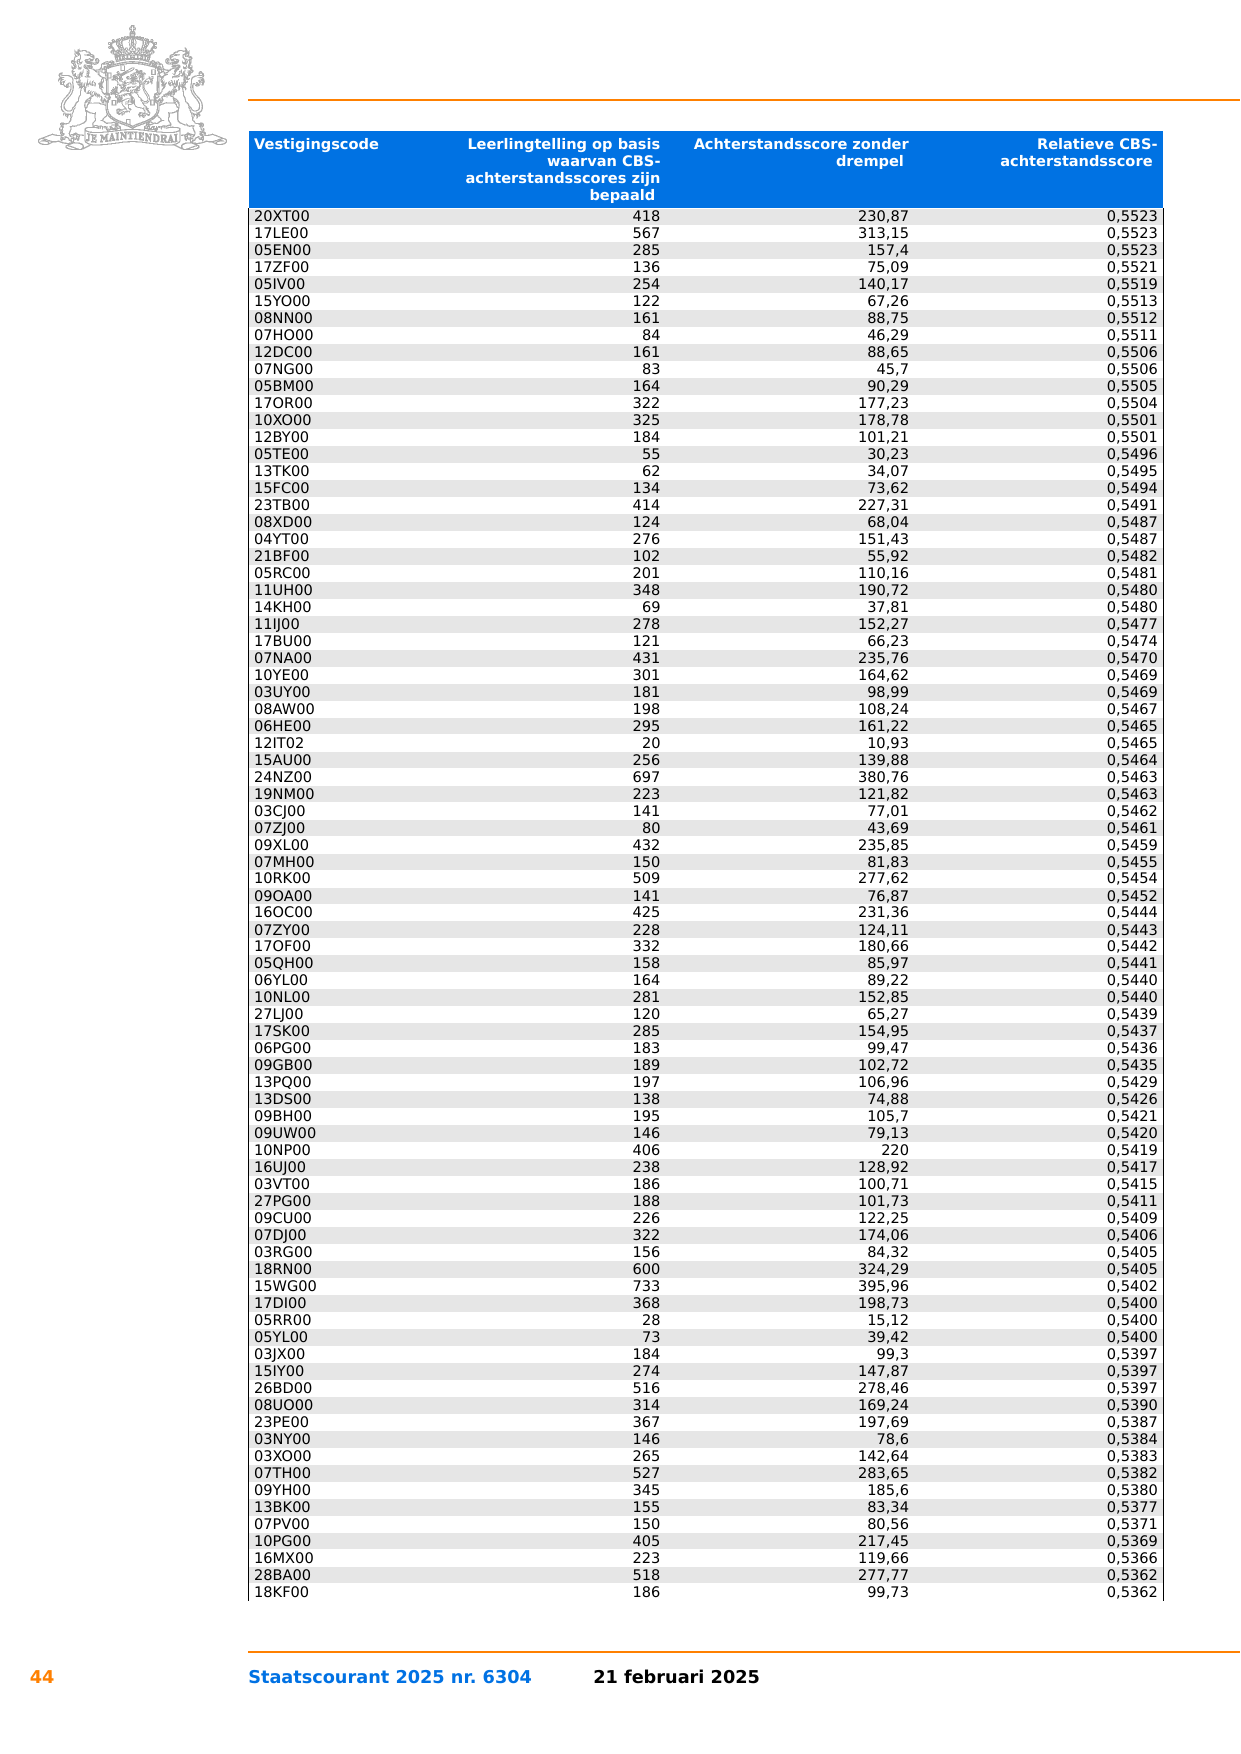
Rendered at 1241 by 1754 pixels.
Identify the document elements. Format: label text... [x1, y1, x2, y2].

table_cell 15YO00 [249, 293, 417, 310]
table_header Relatieve CBS-achterstandsscore [915, 131, 1163, 208]
table_cell 198 [418, 701, 666, 718]
table_cell 15IY00 [249, 1363, 417, 1380]
table_cell 0,5405 [915, 1261, 1163, 1278]
table_cell 516 [418, 1380, 666, 1397]
table_cell 05BM00 [249, 378, 417, 395]
table_cell 220 [666, 1142, 915, 1159]
table_cell 0,5511 [915, 327, 1163, 344]
table_cell 0,5495 [915, 463, 1163, 480]
table_cell 134 [418, 480, 666, 497]
table_cell 0,5505 [915, 378, 1163, 395]
table_cell 0,5397 [915, 1346, 1163, 1363]
table_cell 301 [418, 667, 666, 684]
table_cell 05IV00 [249, 276, 417, 293]
table_cell 17OR00 [249, 395, 417, 412]
table_cell 0,5441 [915, 955, 1163, 972]
table_cell 78,6 [666, 1431, 915, 1448]
table_cell 69 [418, 599, 666, 616]
table_cell 0,5519 [915, 276, 1163, 293]
table_cell 89,22 [666, 972, 915, 989]
table_cell 03JX00 [249, 1346, 417, 1363]
table_cell 05EN00 [249, 242, 417, 259]
table_cell 0,5411 [915, 1193, 1163, 1210]
table_cell 0,5506 [915, 361, 1163, 378]
table_cell 324,29 [666, 1261, 915, 1278]
table_cell 11UH00 [249, 582, 417, 599]
table_cell 256 [418, 752, 666, 768]
table_cell 0,5487 [915, 531, 1163, 548]
table_cell 28BA00 [249, 1567, 417, 1583]
table_cell 0,5467 [915, 701, 1163, 718]
table_cell 0,5420 [915, 1125, 1163, 1142]
table_cell 11IJ00 [249, 616, 417, 633]
table_cell 18KF00 [249, 1584, 417, 1601]
table_cell 99,73 [666, 1584, 915, 1601]
table_cell 21BF00 [249, 548, 417, 565]
table_cell 156 [418, 1244, 666, 1261]
table_cell 0,5523 [915, 225, 1163, 242]
table_cell 313,15 [666, 225, 915, 242]
table_cell 07HO00 [249, 327, 417, 344]
table_cell 406 [418, 1142, 666, 1159]
table_cell 15FC00 [249, 480, 417, 497]
table_cell 164,62 [666, 667, 915, 684]
table_cell 105,7 [666, 1108, 915, 1125]
table_cell 0,5470 [915, 650, 1163, 667]
table_cell 18RN00 [249, 1261, 417, 1278]
table_cell 0,5469 [915, 684, 1163, 701]
table_cell 0,5512 [915, 310, 1163, 327]
table_cell 0,5369 [915, 1533, 1163, 1549]
table_header Leerlingtelling op basis waarvan CBS-achterstandsscores zijn bepaald [418, 131, 666, 208]
table_cell 13TK00 [249, 463, 417, 480]
table_cell 03UY00 [249, 684, 417, 701]
table_cell 10PG00 [249, 1533, 417, 1549]
table_cell 05QH00 [249, 955, 417, 972]
table_cell 27LJ00 [249, 1006, 417, 1023]
picture [38, 25, 227, 150]
table_cell 150 [418, 854, 666, 870]
table_cell 150 [418, 1516, 666, 1533]
table_cell 314 [418, 1397, 666, 1414]
table_cell 120 [418, 1006, 666, 1023]
table_cell 190,72 [666, 582, 915, 599]
table_cell 55,92 [666, 548, 915, 565]
table_cell 08UO00 [249, 1397, 417, 1414]
table_cell 0,5419 [915, 1142, 1163, 1159]
table_cell 17ZF00 [249, 259, 417, 276]
table_cell 0,5521 [915, 259, 1163, 276]
table_cell 09OA00 [249, 888, 417, 904]
table_cell 09GB00 [249, 1057, 417, 1074]
table_cell 158 [418, 955, 666, 972]
table_cell 24NZ00 [249, 769, 417, 786]
table_cell 0,5504 [915, 395, 1163, 412]
table_cell 122 [418, 293, 666, 310]
table_cell 395,96 [666, 1278, 915, 1295]
table_cell 17SK00 [249, 1023, 417, 1040]
table_cell 169,24 [666, 1397, 915, 1414]
table_cell 0,5487 [915, 514, 1163, 531]
table_cell 10XO00 [249, 412, 417, 429]
table_cell 217,45 [666, 1533, 915, 1549]
table_cell 0,5459 [915, 836, 1163, 853]
table_cell 0,5513 [915, 293, 1163, 310]
table_cell 100,71 [666, 1176, 915, 1193]
table_cell 14KH00 [249, 599, 417, 616]
table_cell 0,5474 [915, 633, 1163, 650]
table_cell 278 [418, 616, 666, 633]
table_cell 181 [418, 684, 666, 701]
table_cell 0,5397 [915, 1363, 1163, 1380]
table_cell 10,93 [666, 735, 915, 752]
table_cell 12BY00 [249, 429, 417, 446]
table_cell 164 [418, 972, 666, 989]
table_cell 08NN00 [249, 310, 417, 327]
table_cell 0,5387 [915, 1414, 1163, 1431]
table_cell 0,5463 [915, 786, 1163, 802]
table_cell 146 [418, 1125, 666, 1142]
table_cell 13PQ00 [249, 1074, 417, 1091]
table_cell 155 [418, 1499, 666, 1516]
table_cell 0,5464 [915, 752, 1163, 768]
table_cell 198,73 [666, 1295, 915, 1312]
table_cell 345 [418, 1482, 666, 1499]
table_cell 62 [418, 463, 666, 480]
table_cell 0,5426 [915, 1091, 1163, 1108]
table_cell 189 [418, 1057, 666, 1074]
table_cell 0,5501 [915, 412, 1163, 429]
table_cell 15,12 [666, 1312, 915, 1329]
table_cell 139,88 [666, 752, 915, 768]
table_cell 697 [418, 769, 666, 786]
table_cell 05TE00 [249, 446, 417, 463]
table_cell 0,5480 [915, 582, 1163, 599]
table_cell 0,5452 [915, 888, 1163, 904]
table_cell 19NM00 [249, 786, 417, 802]
table_cell 226 [418, 1210, 666, 1227]
table_cell 17DI00 [249, 1295, 417, 1312]
table_cell 0,5371 [915, 1516, 1163, 1533]
table_cell 231,36 [666, 904, 915, 921]
table_cell 201 [418, 565, 666, 582]
table_cell 13DS00 [249, 1091, 417, 1108]
table_cell 05RC00 [249, 565, 417, 582]
table_cell 03NY00 [249, 1431, 417, 1448]
table_cell 180,66 [666, 938, 915, 955]
table_cell 238 [418, 1159, 666, 1176]
table_cell 223 [418, 1550, 666, 1567]
table_cell 28 [418, 1312, 666, 1329]
table_cell 102 [418, 548, 666, 565]
table_cell 16MX00 [249, 1550, 417, 1567]
table_header Vestigingscode [249, 131, 417, 208]
table_cell 425 [418, 904, 666, 921]
table_cell 235,85 [666, 836, 915, 853]
table_cell 79,13 [666, 1125, 915, 1142]
table_cell 0,5496 [915, 446, 1163, 463]
table_cell 154,95 [666, 1023, 915, 1040]
table_cell 0,5501 [915, 429, 1163, 446]
table_cell 518 [418, 1567, 666, 1583]
table_cell 12IT02 [249, 735, 417, 752]
table_cell 0,5380 [915, 1482, 1163, 1499]
table_cell 418 [418, 209, 666, 225]
table_cell 83,34 [666, 1499, 915, 1516]
table_cell 295 [418, 718, 666, 734]
table_cell 0,5402 [915, 1278, 1163, 1295]
table_cell 322 [418, 395, 666, 412]
table_cell 03XO00 [249, 1448, 417, 1465]
table_cell 274 [418, 1363, 666, 1380]
table_cell 0,5429 [915, 1074, 1163, 1091]
table_cell 177,23 [666, 395, 915, 412]
table_cell 0,5417 [915, 1159, 1163, 1176]
table_cell 0,5494 [915, 480, 1163, 497]
table_cell 08XD00 [249, 514, 417, 531]
table_cell 138 [418, 1091, 666, 1108]
table_cell 88,75 [666, 310, 915, 327]
table_cell 99,47 [666, 1040, 915, 1057]
table_cell 527 [418, 1465, 666, 1482]
table_cell 161 [418, 344, 666, 361]
table_cell 0,5440 [915, 972, 1163, 989]
table_cell 119,66 [666, 1550, 915, 1567]
table_cell 07TH00 [249, 1465, 417, 1482]
table_cell 124,11 [666, 921, 915, 938]
table_cell 07MH00 [249, 854, 417, 870]
table_cell 405 [418, 1533, 666, 1549]
table_cell 122,25 [666, 1210, 915, 1227]
table_cell 83 [418, 361, 666, 378]
table_cell 73,62 [666, 480, 915, 497]
table_cell 0,5405 [915, 1244, 1163, 1261]
table_cell 81,83 [666, 854, 915, 870]
table_cell 285 [418, 242, 666, 259]
table_cell 05RR00 [249, 1312, 417, 1329]
table_cell 85,97 [666, 955, 915, 972]
table_cell 228 [418, 921, 666, 938]
table_cell 09YH00 [249, 1482, 417, 1499]
table_cell 73 [418, 1329, 666, 1346]
table_cell 0,5400 [915, 1329, 1163, 1346]
table_cell 124 [418, 514, 666, 531]
table_cell 04YT00 [249, 531, 417, 548]
table_cell 276 [418, 531, 666, 548]
table_cell 277,77 [666, 1567, 915, 1583]
table_cell 34,07 [666, 463, 915, 480]
table_cell 195 [418, 1108, 666, 1125]
table_cell 152,27 [666, 616, 915, 633]
table_cell 10YE00 [249, 667, 417, 684]
table_cell 368 [418, 1295, 666, 1312]
table_cell 84 [418, 327, 666, 344]
table_cell 0,5491 [915, 497, 1163, 514]
table_cell 0,5377 [915, 1499, 1163, 1516]
table_cell 265 [418, 1448, 666, 1465]
table_cell 0,5462 [915, 803, 1163, 819]
table_cell 23TB00 [249, 497, 417, 514]
table_cell 101,73 [666, 1193, 915, 1210]
table_cell 178,78 [666, 412, 915, 429]
table_cell 151,43 [666, 531, 915, 548]
table_cell 367 [418, 1414, 666, 1431]
table_cell 67,26 [666, 293, 915, 310]
table_cell 09XL00 [249, 836, 417, 853]
table_cell 80 [418, 820, 666, 836]
table_cell 278,46 [666, 1380, 915, 1397]
table_cell 0,5465 [915, 718, 1163, 734]
table_cell 0,5463 [915, 769, 1163, 786]
table_cell 110,16 [666, 565, 915, 582]
table_cell 17OF00 [249, 938, 417, 955]
table_cell 68,04 [666, 514, 915, 531]
table_cell 186 [418, 1584, 666, 1601]
table_cell 277,62 [666, 870, 915, 887]
table_cell 0,5477 [915, 616, 1163, 633]
table_cell 0,5481 [915, 565, 1163, 582]
table_cell 43,69 [666, 820, 915, 836]
table_cell 74,88 [666, 1091, 915, 1108]
table_cell 174,06 [666, 1227, 915, 1244]
table_cell 16OC00 [249, 904, 417, 921]
table_cell 0,5400 [915, 1312, 1163, 1329]
table_cell 136 [418, 259, 666, 276]
table_cell 0,5362 [915, 1567, 1163, 1583]
table_cell 0,5506 [915, 344, 1163, 361]
table_cell 39,42 [666, 1329, 915, 1346]
table_cell 102,72 [666, 1057, 915, 1074]
table_cell 0,5437 [915, 1023, 1163, 1040]
table_cell 161 [418, 310, 666, 327]
table_cell 98,99 [666, 684, 915, 701]
table_cell 10NP00 [249, 1142, 417, 1159]
table_cell 03VT00 [249, 1176, 417, 1193]
table_cell 66,23 [666, 633, 915, 650]
table_cell 13BK00 [249, 1499, 417, 1516]
table_cell 185,6 [666, 1482, 915, 1499]
table_cell 121 [418, 633, 666, 650]
table_cell 509 [418, 870, 666, 887]
table_cell 07ZJ00 [249, 820, 417, 836]
table_cell 0,5382 [915, 1465, 1163, 1482]
table_cell 380,76 [666, 769, 915, 786]
table_cell 600 [418, 1261, 666, 1278]
table_cell 101,21 [666, 429, 915, 446]
table_cell 07ZY00 [249, 921, 417, 938]
table_cell 186 [418, 1176, 666, 1193]
table_cell 20 [418, 735, 666, 752]
table_cell 46,29 [666, 327, 915, 344]
table_cell 147,87 [666, 1363, 915, 1380]
table_cell 197 [418, 1074, 666, 1091]
table_cell 0,5469 [915, 667, 1163, 684]
table_cell 0,5523 [915, 242, 1163, 259]
table_cell 0,5421 [915, 1108, 1163, 1125]
table_cell 17LE00 [249, 225, 417, 242]
table_cell 06HE00 [249, 718, 417, 734]
table_cell 184 [418, 1346, 666, 1363]
table_cell 20XT00 [249, 209, 417, 225]
table_cell 03RG00 [249, 1244, 417, 1261]
table_cell 322 [418, 1227, 666, 1244]
table_header Achterstandsscore zonder drempel [666, 131, 915, 208]
table_cell 09CU00 [249, 1210, 417, 1227]
table_cell 121,82 [666, 786, 915, 802]
table_cell 0,5442 [915, 938, 1163, 955]
table_cell 37,81 [666, 599, 915, 616]
table_cell 283,65 [666, 1465, 915, 1482]
table_cell 230,87 [666, 209, 915, 225]
table_cell 235,76 [666, 650, 915, 667]
table_cell 84,32 [666, 1244, 915, 1261]
table_cell 227,31 [666, 497, 915, 514]
table_cell 05YL00 [249, 1329, 417, 1346]
table_cell 03CJ00 [249, 803, 417, 819]
table_cell 77,01 [666, 803, 915, 819]
table_cell 142,64 [666, 1448, 915, 1465]
table_cell 06PG00 [249, 1040, 417, 1057]
table_cell 0,5480 [915, 599, 1163, 616]
table_cell 141 [418, 888, 666, 904]
table_cell 414 [418, 497, 666, 514]
table_cell 07NA00 [249, 650, 417, 667]
table_cell 15AU00 [249, 752, 417, 768]
table_cell 281 [418, 989, 666, 1006]
table_cell 27PG00 [249, 1193, 417, 1210]
table_cell 0,5366 [915, 1550, 1163, 1567]
table_cell 0,5406 [915, 1227, 1163, 1244]
table_cell 17BU00 [249, 633, 417, 650]
table_cell 75,09 [666, 259, 915, 276]
table_cell 0,5362 [915, 1584, 1163, 1601]
table_cell 197,69 [666, 1414, 915, 1431]
table_cell 0,5465 [915, 735, 1163, 752]
table_cell 08AW00 [249, 701, 417, 718]
table_cell 0,5455 [915, 854, 1163, 870]
table_cell 223 [418, 786, 666, 802]
table_cell 10NL00 [249, 989, 417, 1006]
table_cell 0,5461 [915, 820, 1163, 836]
table_cell 0,5390 [915, 1397, 1163, 1414]
table_cell 0,5444 [915, 904, 1163, 921]
table_cell 0,5400 [915, 1295, 1163, 1312]
table_cell 15WG00 [249, 1278, 417, 1295]
table_cell 164 [418, 378, 666, 395]
table_cell 0,5397 [915, 1380, 1163, 1397]
table_cell 0,5443 [915, 921, 1163, 938]
table_cell 188 [418, 1193, 666, 1210]
table_cell 07DJ00 [249, 1227, 417, 1244]
table_cell 0,5409 [915, 1210, 1163, 1227]
table_cell 06YL00 [249, 972, 417, 989]
table_cell 567 [418, 225, 666, 242]
table_cell 128,92 [666, 1159, 915, 1176]
table_cell 183 [418, 1040, 666, 1057]
table_cell 09BH00 [249, 1108, 417, 1125]
table_cell 0,5435 [915, 1057, 1163, 1074]
table_cell 332 [418, 938, 666, 955]
table_cell 26BD00 [249, 1380, 417, 1397]
table_cell 30,23 [666, 446, 915, 463]
table_cell 152,85 [666, 989, 915, 1006]
table_cell 90,29 [666, 378, 915, 395]
table_cell 09UW00 [249, 1125, 417, 1142]
table_cell 157,4 [666, 242, 915, 259]
table_cell 0,5454 [915, 870, 1163, 887]
table_cell 99,3 [666, 1346, 915, 1363]
table_cell 0,5523 [915, 209, 1163, 225]
table_cell 431 [418, 650, 666, 667]
table_cell 141 [418, 803, 666, 819]
table_cell 254 [418, 276, 666, 293]
table_cell 10RK00 [249, 870, 417, 887]
table_cell 348 [418, 582, 666, 599]
table_cell 76,87 [666, 888, 915, 904]
table_cell 45,7 [666, 361, 915, 378]
table_cell 12DC00 [249, 344, 417, 361]
table_cell 0,5415 [915, 1176, 1163, 1193]
table_cell 140,17 [666, 276, 915, 293]
table_cell 0,5482 [915, 548, 1163, 565]
table_cell 0,5439 [915, 1006, 1163, 1023]
table_cell 0,5384 [915, 1431, 1163, 1448]
table_cell 07PV00 [249, 1516, 417, 1533]
table_cell 23PE00 [249, 1414, 417, 1431]
table_cell 07NG00 [249, 361, 417, 378]
table_cell 161,22 [666, 718, 915, 734]
table_cell 184 [418, 429, 666, 446]
table_cell 146 [418, 1431, 666, 1448]
table_cell 65,27 [666, 1006, 915, 1023]
table_cell 0,5440 [915, 989, 1163, 1006]
table_cell 733 [418, 1278, 666, 1295]
table_cell 106,96 [666, 1074, 915, 1091]
table_cell 0,5436 [915, 1040, 1163, 1057]
table_cell 0,5383 [915, 1448, 1163, 1465]
table_cell 55 [418, 446, 666, 463]
table_cell 88,65 [666, 344, 915, 361]
table_cell 285 [418, 1023, 666, 1040]
table_cell 80,56 [666, 1516, 915, 1533]
table_cell 325 [418, 412, 666, 429]
table_cell 16UJ00 [249, 1159, 417, 1176]
table_cell 432 [418, 836, 666, 853]
table_cell 108,24 [666, 701, 915, 718]
